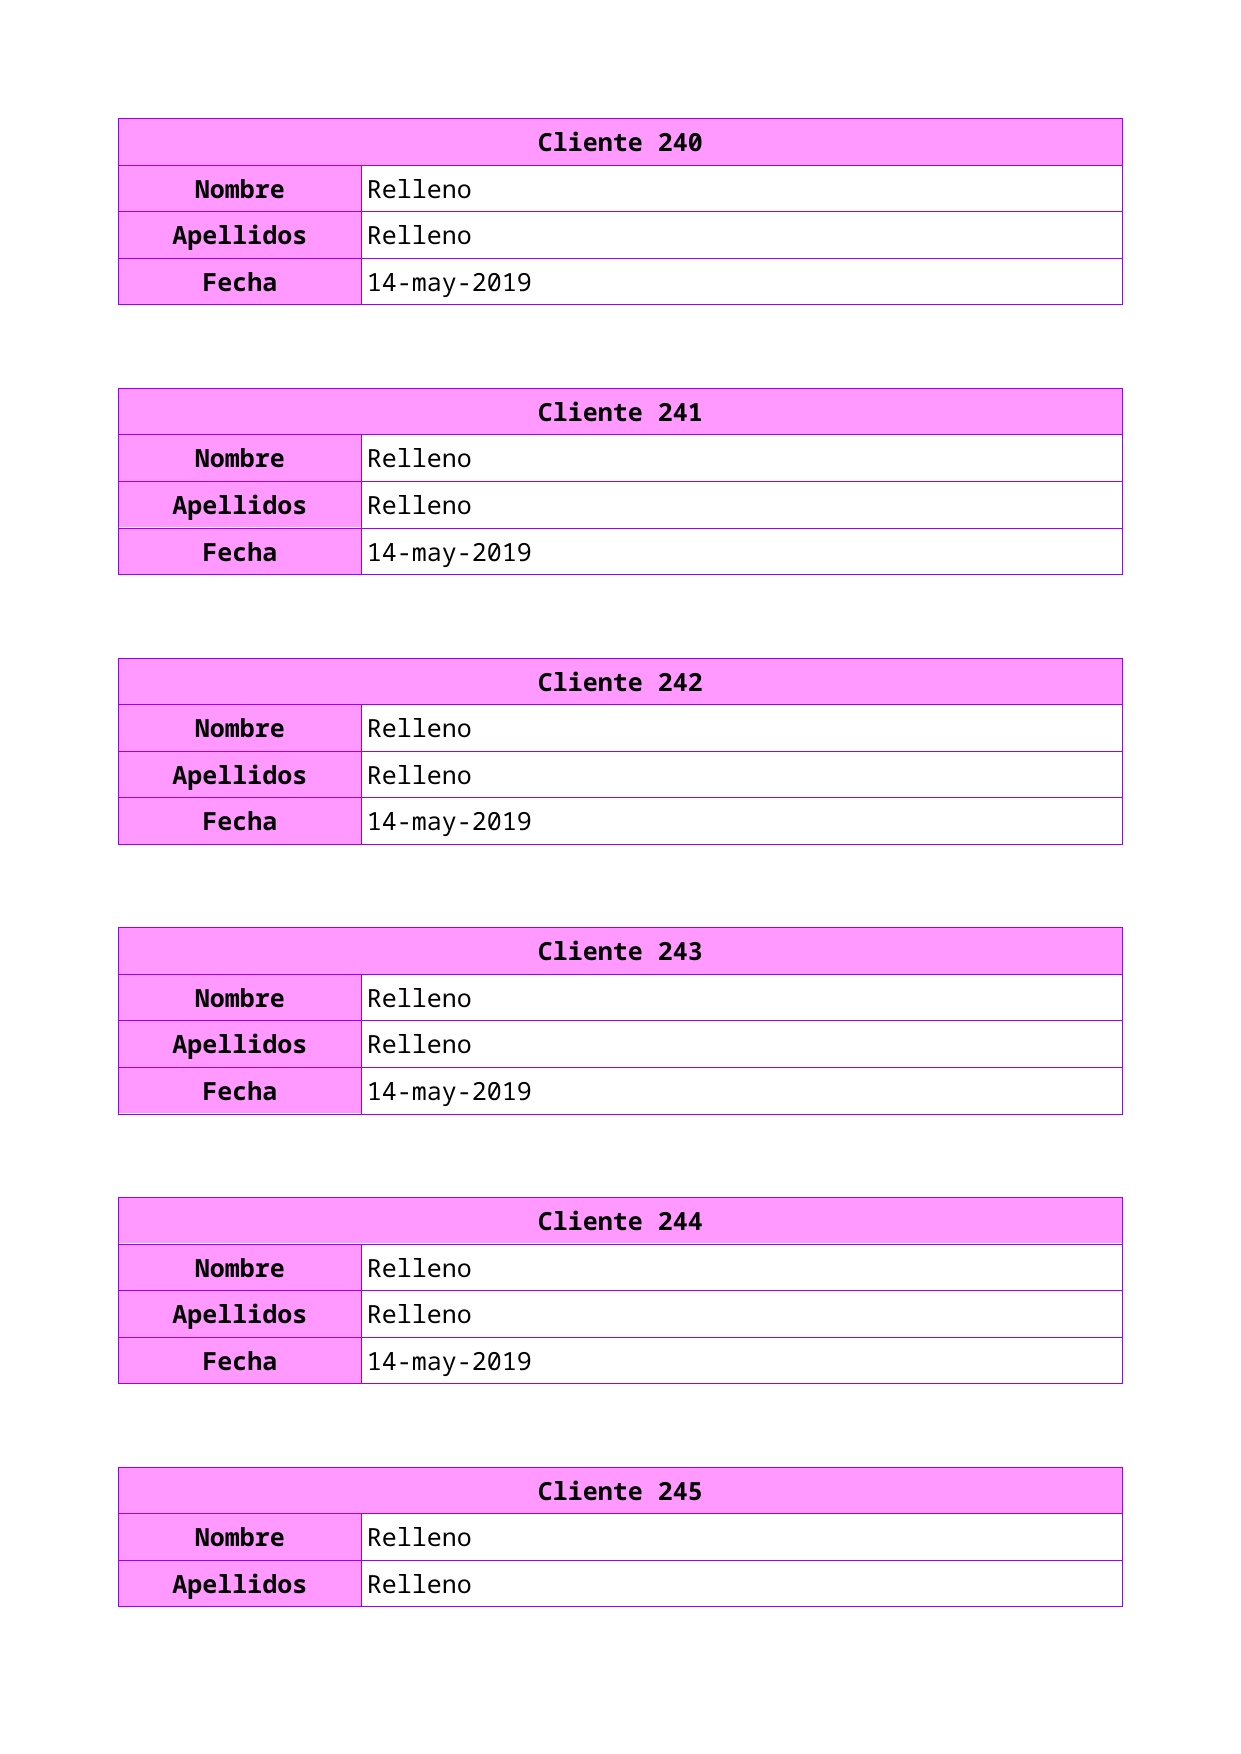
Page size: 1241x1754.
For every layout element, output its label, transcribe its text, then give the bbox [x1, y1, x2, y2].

table_cell 14-may-2019 [362, 259, 1122, 304]
table_cell Fecha [119, 1068, 361, 1113]
table_cell Nombre [119, 435, 361, 481]
table_cell 14-may-2019 [362, 1068, 1122, 1113]
table_cell 14-may-2019 [362, 1338, 1122, 1383]
table_cell Relleno [362, 1561, 1122, 1606]
table_cell Relleno [362, 1021, 1122, 1067]
table_cell Nombre [119, 1245, 361, 1290]
table_cell Nombre [119, 975, 361, 1020]
table_cell Apellidos [119, 1021, 361, 1067]
table_cell Apellidos [119, 482, 361, 527]
table_cell Nombre [119, 166, 361, 211]
table_cell Relleno [362, 705, 1122, 751]
table_header Cliente 243 [119, 928, 1122, 974]
table_cell Nombre [119, 705, 361, 751]
table_header Cliente 240 [119, 119, 1122, 165]
table_cell Fecha [119, 1338, 361, 1383]
table_cell Nombre [119, 1514, 361, 1560]
table_cell Relleno [362, 752, 1122, 797]
table_cell Relleno [362, 166, 1122, 211]
table_cell Relleno [362, 1245, 1122, 1290]
table_cell Fecha [119, 529, 361, 574]
table_cell Fecha [119, 259, 361, 304]
table_cell Relleno [362, 1291, 1122, 1337]
table_cell Apellidos [119, 1561, 361, 1606]
table_cell Fecha [119, 798, 361, 844]
table_header Cliente 245 [119, 1468, 1122, 1513]
table_cell 14-may-2019 [362, 529, 1122, 574]
table_cell 14-may-2019 [362, 798, 1122, 844]
table_header Cliente 241 [119, 389, 1122, 434]
table_cell Apellidos [119, 1291, 361, 1337]
table_cell Apellidos [119, 752, 361, 797]
table_cell Relleno [362, 212, 1122, 258]
table_cell Relleno [362, 482, 1122, 527]
table_header Cliente 242 [119, 659, 1122, 704]
table_cell Relleno [362, 975, 1122, 1020]
table_header Cliente 244 [119, 1198, 1122, 1243]
table_cell Apellidos [119, 212, 361, 258]
table_cell Relleno [362, 435, 1122, 481]
table_cell Relleno [362, 1514, 1122, 1560]
